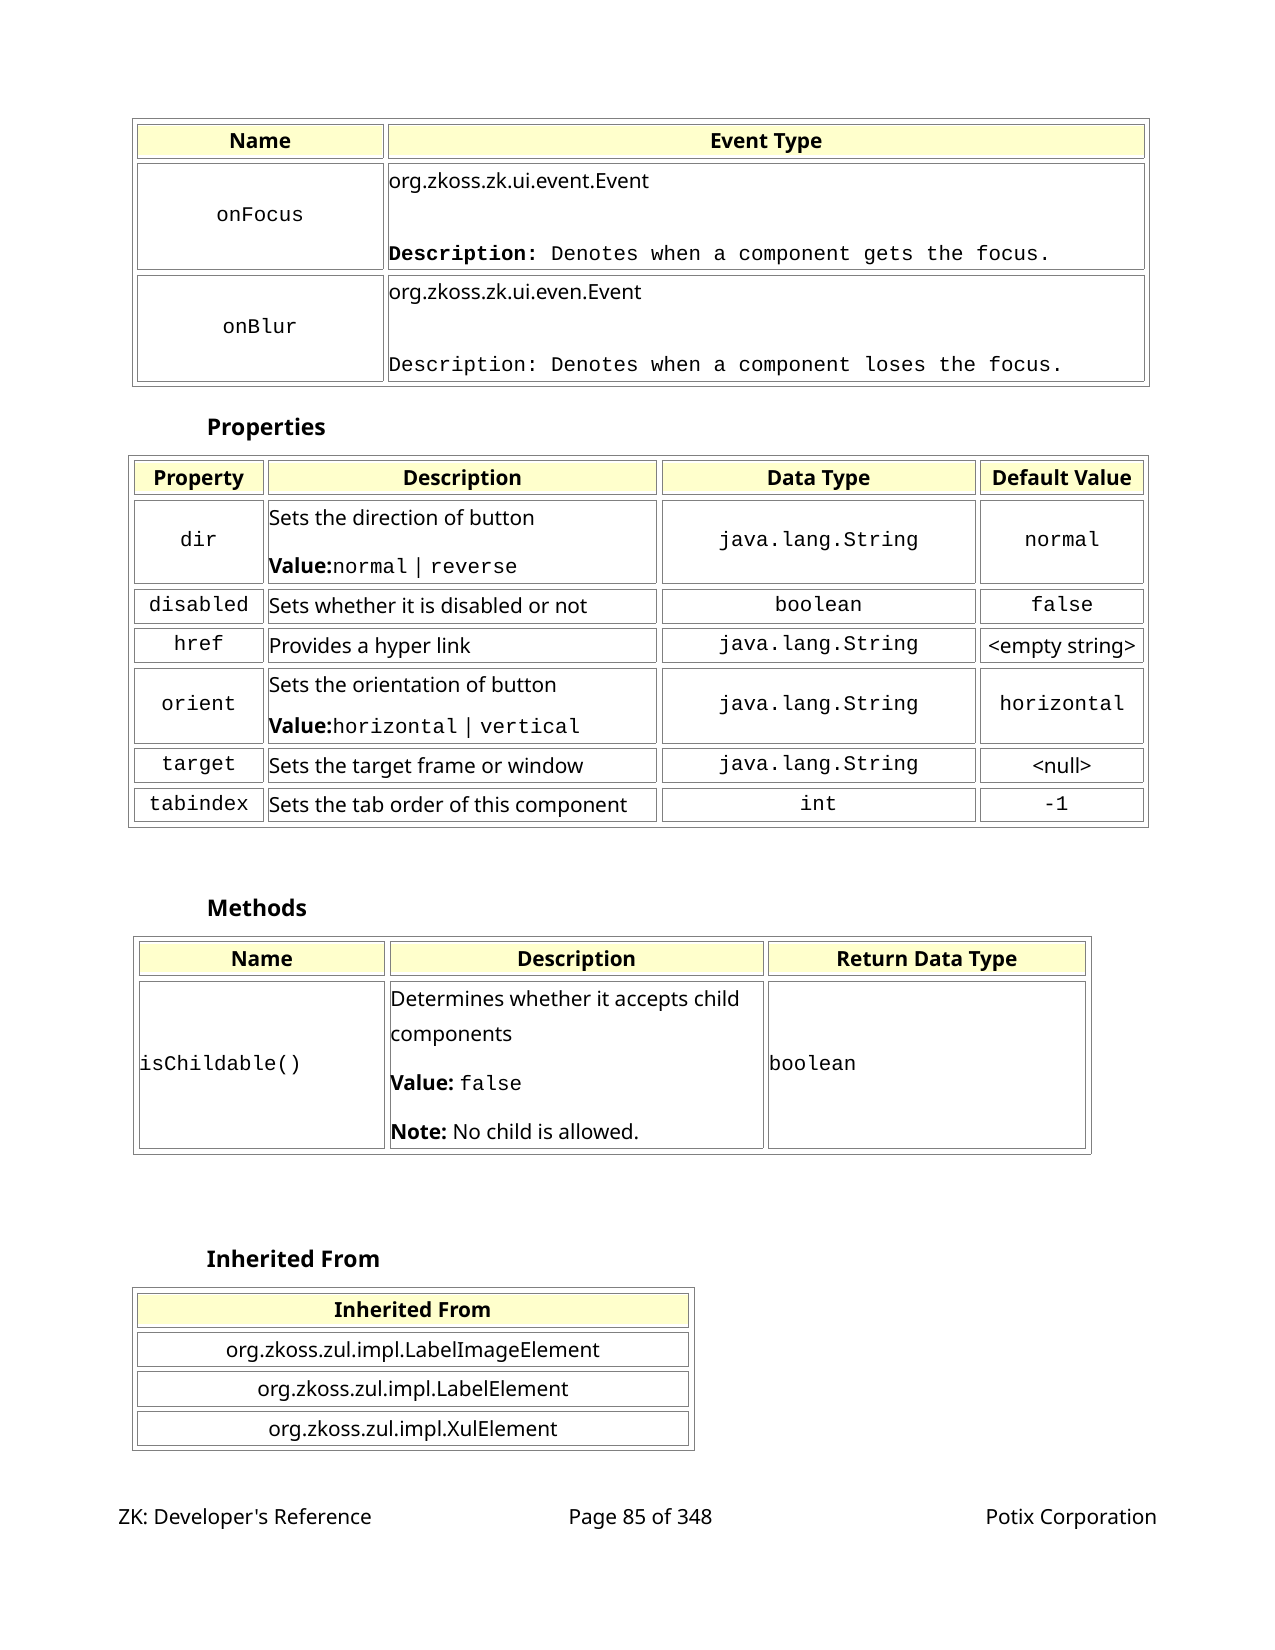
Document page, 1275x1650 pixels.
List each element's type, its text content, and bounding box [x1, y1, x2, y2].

table_cell href [131, 623, 266, 662]
table_header Description [387, 937, 766, 975]
subtitle Methods [207, 892, 1157, 923]
table_cell java.lang.String [659, 623, 978, 662]
table_cell horizontal [978, 662, 1146, 742]
table_header Property [131, 456, 266, 494]
table_cell tabindex [131, 782, 266, 821]
subtitle Properties [207, 411, 1157, 442]
table_header Inherited From [134, 1288, 691, 1327]
table_cell Sets the direction of button Value:normal | reverse [266, 494, 659, 583]
table_cell normal [978, 494, 1146, 583]
table_header Description [266, 456, 659, 494]
table_cell org.zkoss.zul.impl.XulElement [134, 1406, 691, 1445]
table_cell orient [131, 662, 266, 742]
table_cell target [131, 743, 266, 782]
table_header Name [136, 937, 387, 975]
table_cell <null> [978, 743, 1146, 782]
table_cell org.zkoss.zk.ui.event.Event Description: Denotes when a component gets the focus. [385, 158, 1147, 269]
table_cell java.lang.String [659, 494, 978, 583]
table_cell boolean [659, 583, 978, 622]
table_cell int [659, 782, 978, 821]
table_cell org.zkoss.zk.ui.even.Event Description: Denotes when a component loses the focus. [385, 269, 1147, 381]
table_cell boolean [766, 975, 1088, 1148]
table_cell java.lang.String [659, 662, 978, 742]
table_cell Sets the orientation of button Value:horizontal | vertical [266, 662, 659, 742]
table_cell org.zkoss.zul.impl.LabelElement [134, 1366, 691, 1406]
table_cell org.zkoss.zul.impl.LabelImageElement [134, 1327, 691, 1366]
table_header Return Data Type [766, 937, 1088, 975]
table_cell onBlur [134, 269, 385, 381]
table_cell java.lang.String [659, 743, 978, 782]
table_cell -1 [978, 782, 1146, 821]
table_cell dir [131, 494, 266, 583]
table_cell disabled [131, 583, 266, 622]
table_header Default Value [978, 456, 1146, 494]
table_cell Provides a hyper link [266, 623, 659, 662]
subtitle Inherited From [207, 1243, 1157, 1274]
table_cell false [978, 583, 1146, 622]
table_cell <empty string> [978, 623, 1146, 662]
table_cell Determines whether it accepts child components Value: false Note: No child is allowed. [387, 975, 766, 1148]
table_header Event Type [385, 119, 1147, 158]
table_cell Sets the target frame or window [266, 743, 659, 782]
table_header Name [134, 119, 385, 158]
table_cell isChildable() [136, 975, 387, 1148]
table_cell Sets the tab order of this component [266, 782, 659, 821]
table_cell Sets whether it is disabled or not [266, 583, 659, 622]
table_header Data Type [659, 456, 978, 494]
table_cell onFocus [134, 158, 385, 269]
